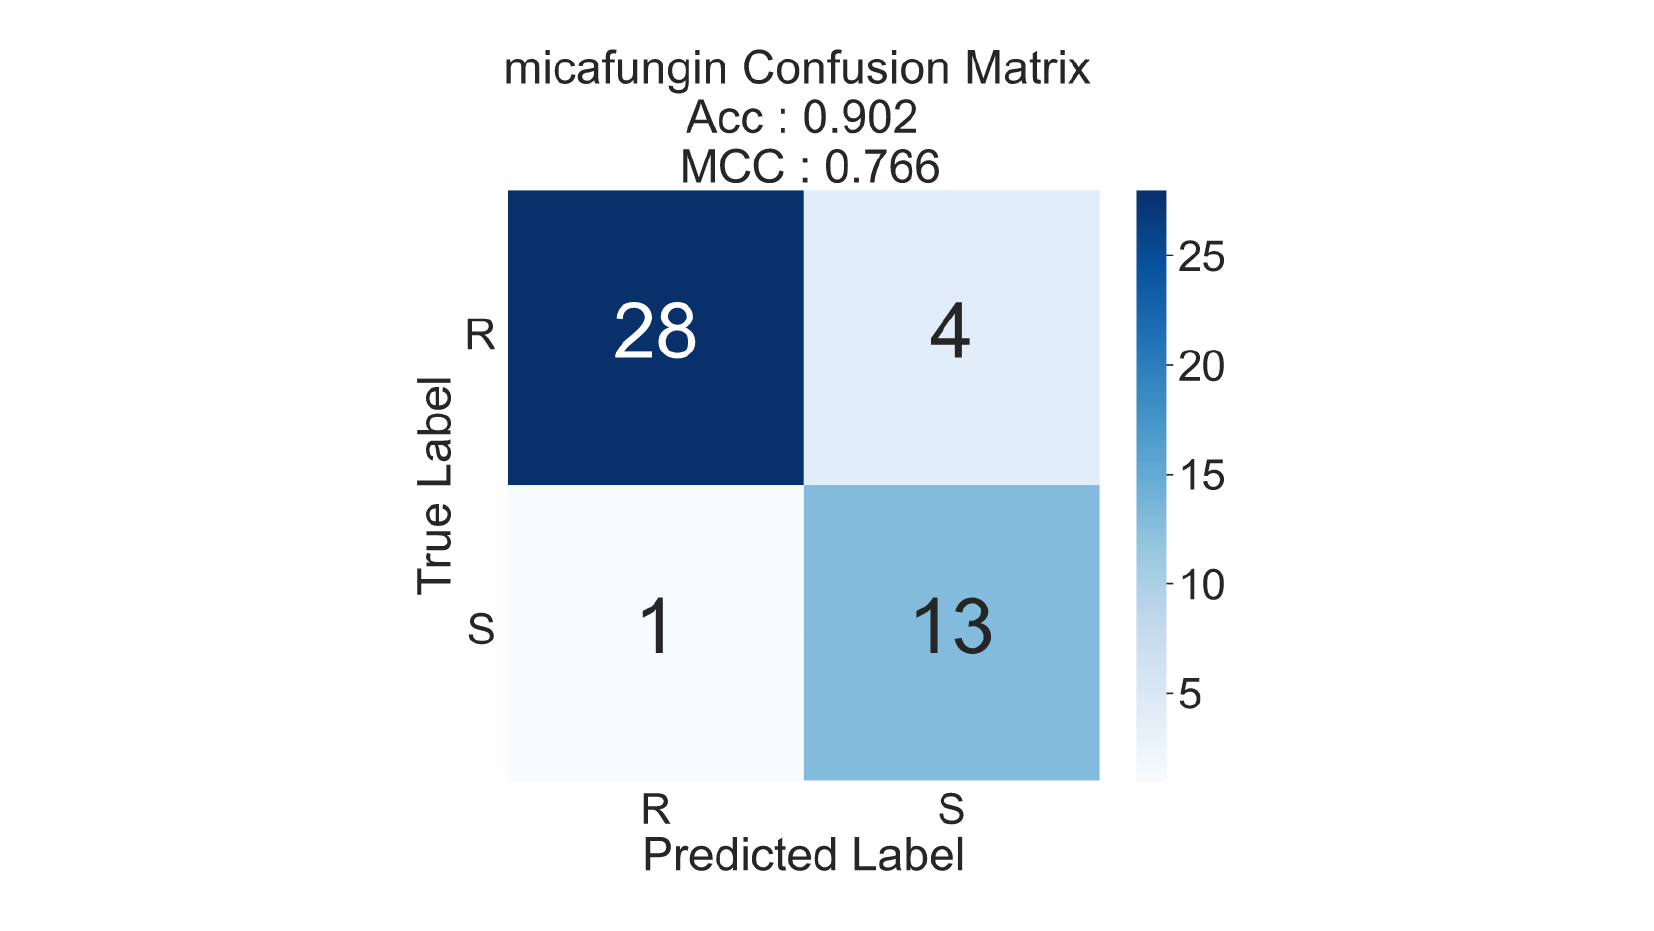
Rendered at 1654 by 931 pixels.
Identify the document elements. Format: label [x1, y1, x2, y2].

picture [366, 0, 1297, 929]
